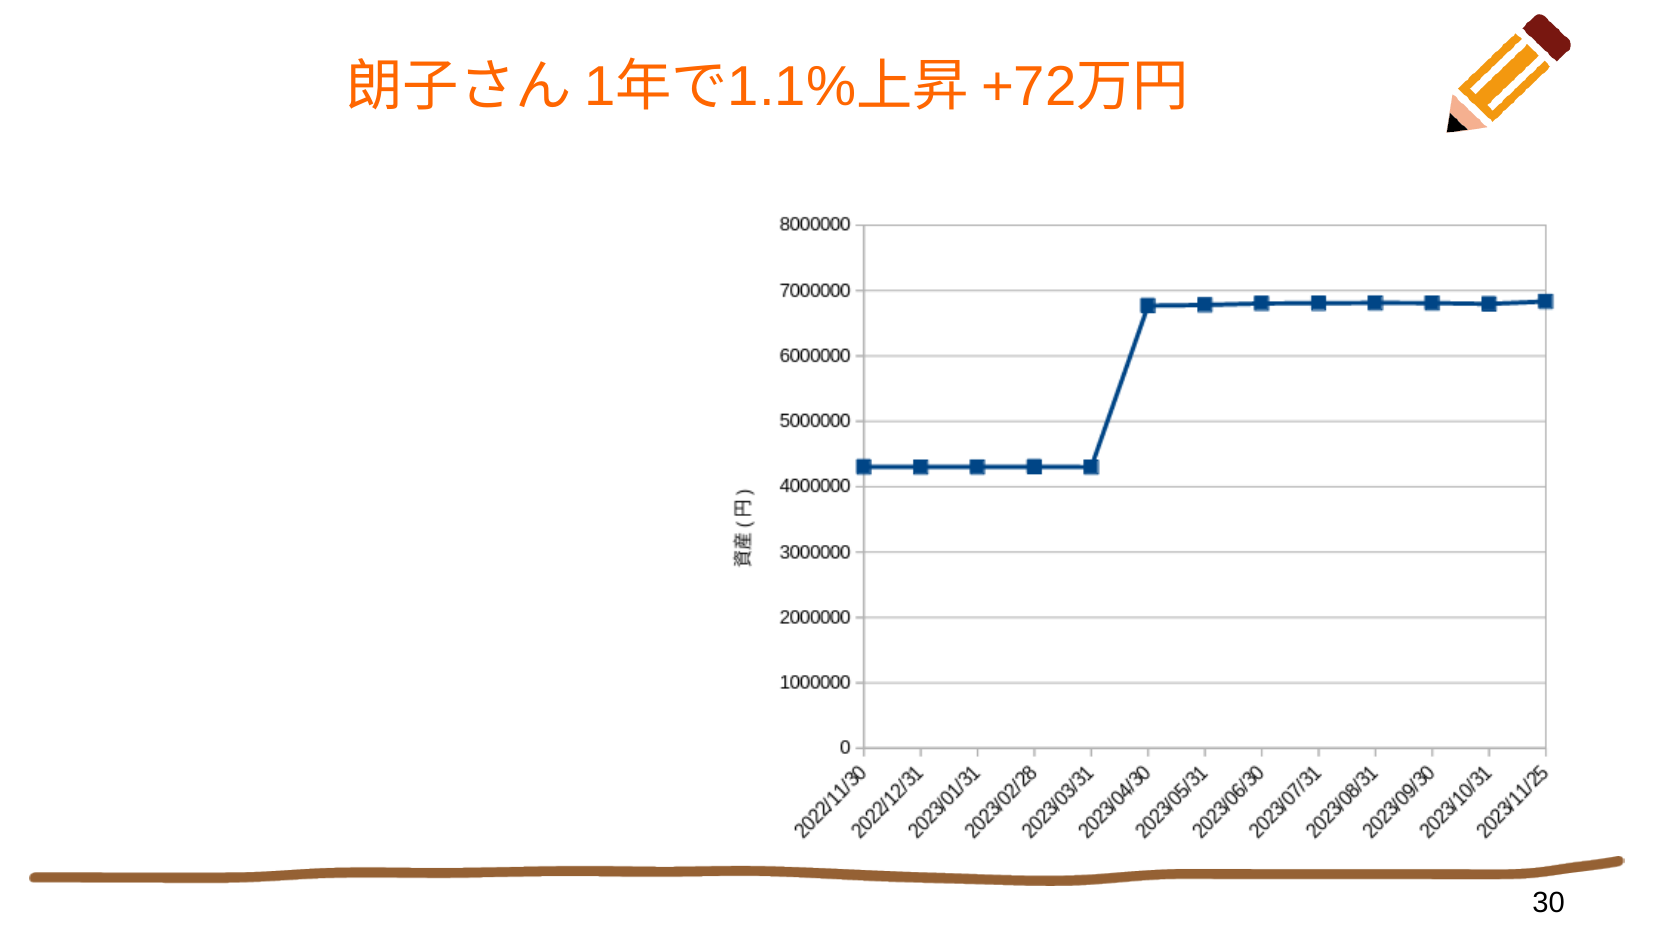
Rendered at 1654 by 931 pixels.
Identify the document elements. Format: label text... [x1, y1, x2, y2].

title 朗子さん 1年で1.1%上昇 +72万円 [88, 29, 1447, 133]
picture [721, 207, 1572, 847]
picture [29, 856, 1625, 886]
picture [1446, 14, 1571, 133]
